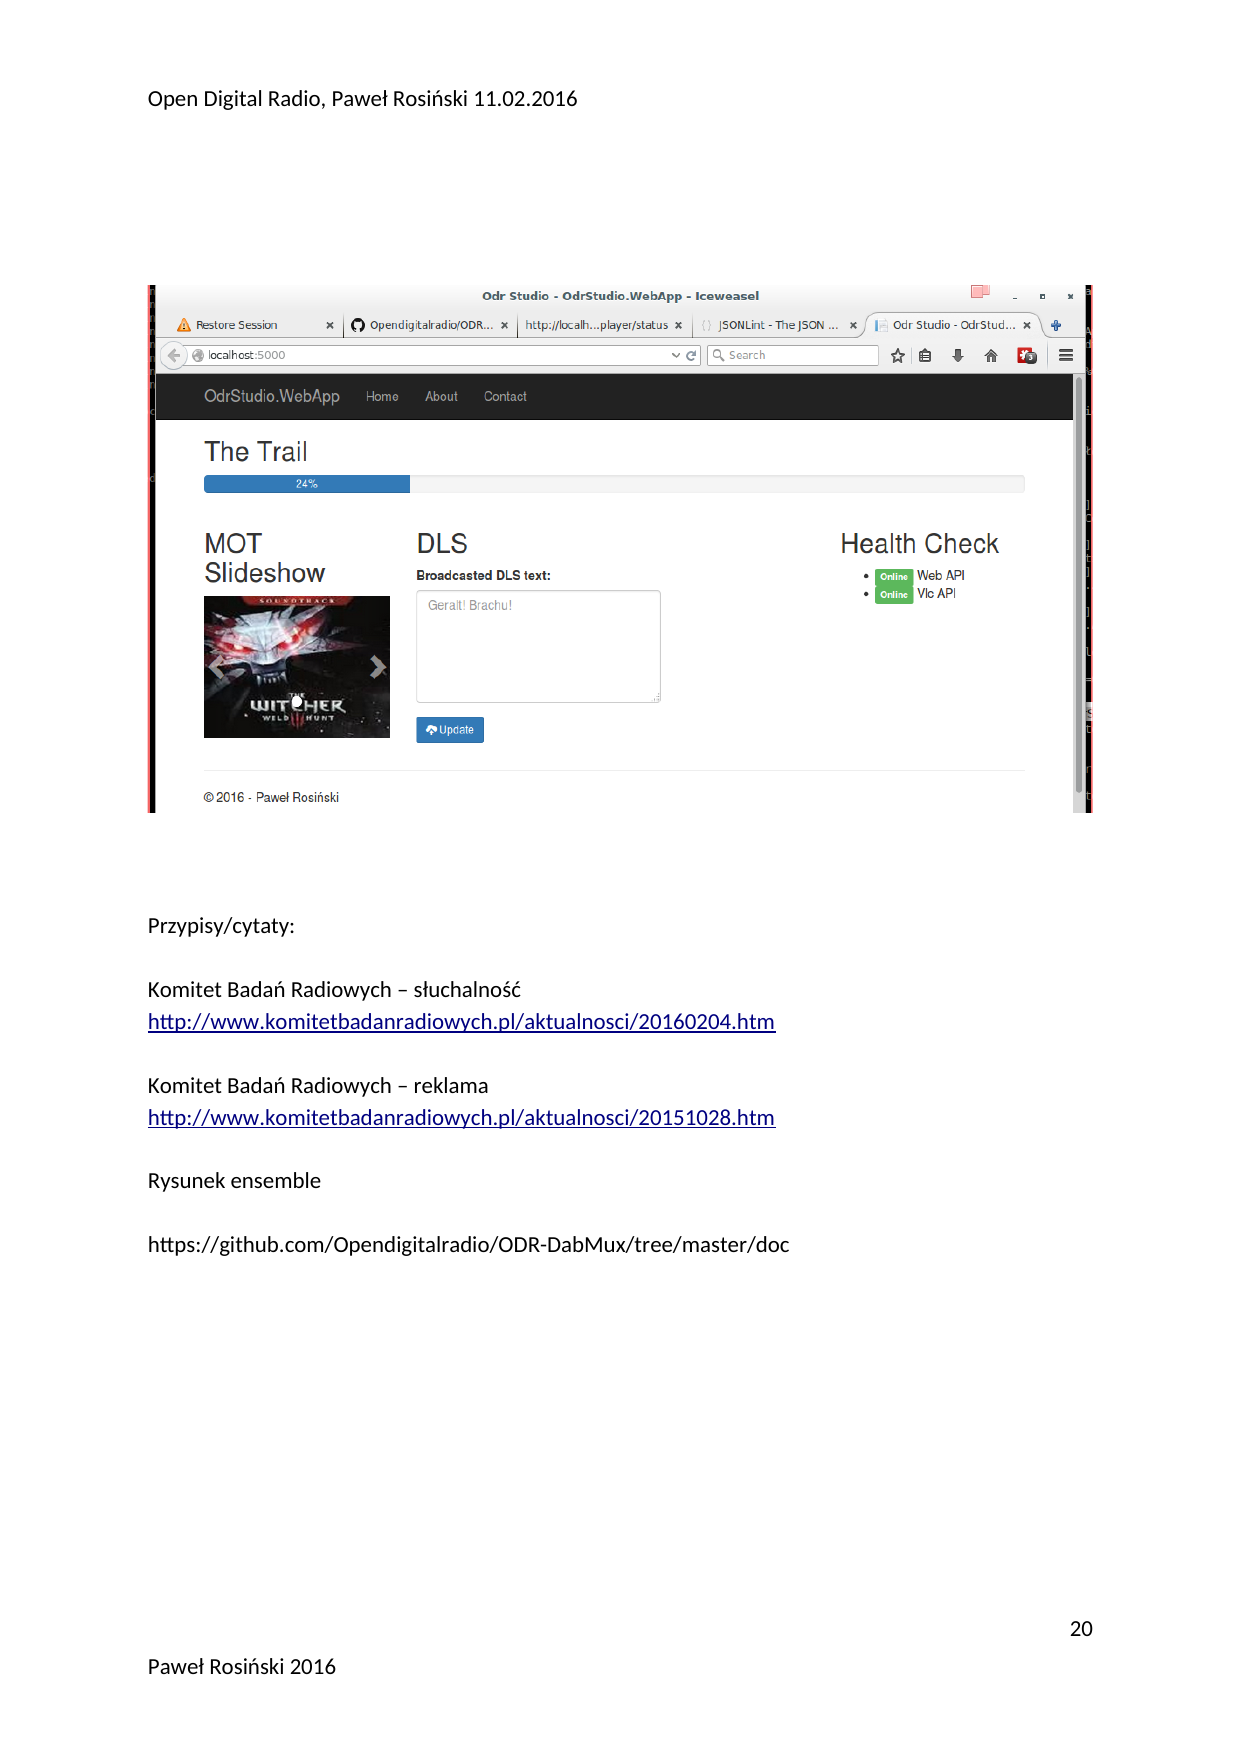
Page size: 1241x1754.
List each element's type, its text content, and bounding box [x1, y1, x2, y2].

text Przypisy/cytaty: [148, 912, 1093, 940]
text Komitet Badań Radiowych – słuchalność http://www.komitetbadanradiowych.pl/aktualnosci/20160204.htm [148, 975, 1093, 1035]
text Rysunek ensemble [148, 1166, 1093, 1194]
text Komitet Badań Radiowych – reklama http://www.komitetbadanradiowych.pl/aktualnosci/20151028.htm [148, 1071, 1093, 1131]
text https://github.com/Opendigitalradio/ODR-DabMux/tree/master/doc [148, 1230, 1093, 1258]
